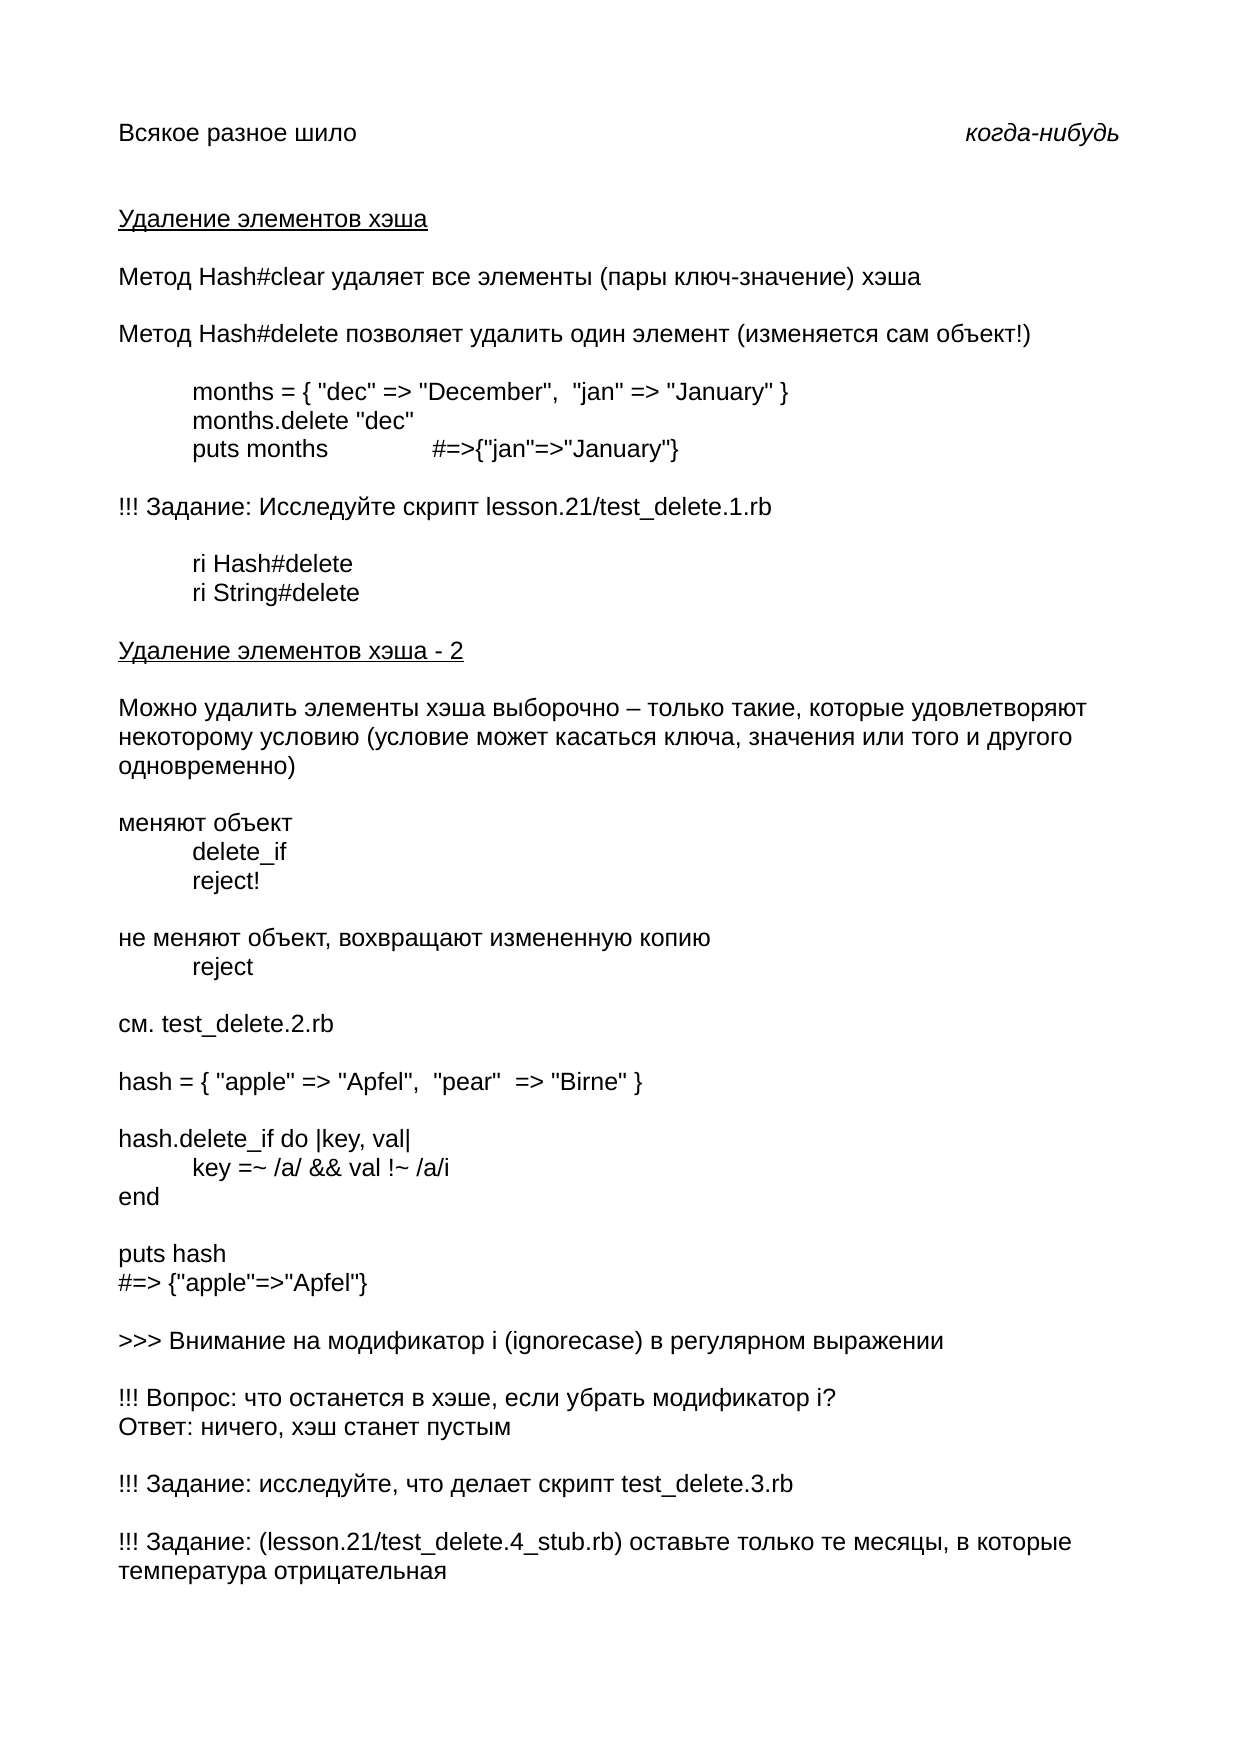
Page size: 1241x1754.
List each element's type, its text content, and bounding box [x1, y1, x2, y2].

text delete_if [118, 837, 1122, 866]
text end [118, 1182, 1122, 1211]
text hash.delete_if do |key, val| [118, 1124, 1122, 1153]
text >>> Внимание на модификатор i (ignorecase) в регулярном выражении [118, 1326, 1122, 1354]
text меняют объект [118, 808, 1122, 837]
text reject! [118, 866, 1122, 894]
text Метод Hash#delete позволяет удалить один элемент (изменяется сам объект!) [118, 319, 1122, 348]
text puts months #=>{"jan"=>"January"} [118, 434, 1122, 463]
text см. test_delete.2.rb [118, 1009, 1122, 1038]
text #=> {"apple"=>"Apfel"} [118, 1268, 1122, 1297]
text key =~ /a/ && val !~ /a/i [118, 1153, 1122, 1182]
table_header когда-нибудь [758, 118, 1122, 176]
text Метод Hash#clear удаляет все элементы (пары ключ-значение) хэша [118, 262, 1122, 291]
text !!! Задание: Исследуйте скрипт lesson.21/test_delete.1.rb [118, 492, 1122, 521]
table_header Всякое разное шило [118, 118, 758, 176]
text !!! Вопрос: что останется в хэше, если убрать модификатор i? [118, 1383, 1122, 1412]
text !!! Задание: исследуйте, что делает скрипт test_delete.3.rb [118, 1469, 1122, 1498]
text Ответ: ничего, хэш станет пустым [118, 1412, 1122, 1441]
text ri String#delete [118, 578, 1122, 607]
text Удаление элементов хэша [118, 204, 1122, 233]
text !!! Задание: (lesson.21/test_delete.4_stub.rb) оставьте только те месяцы, в которые температура отрицательная [118, 1527, 1122, 1584]
text puts hash [118, 1239, 1122, 1268]
text months = { "dec" => "December", "jan" => "January" } [118, 377, 1122, 406]
text ri Hash#delete [118, 549, 1122, 578]
text не меняют объект, вохвращают измененную копию [118, 923, 1122, 952]
text months.delete "dec" [118, 406, 1122, 434]
text reject [118, 952, 1122, 981]
text Удаление элементов хэша - 2 [118, 636, 1122, 664]
text Можно удалить элементы хэша выборочно – только такие, которые удовлетворяют некоторому условию (условие может касаться ключа, значения или того и другого одновременно) [118, 693, 1122, 779]
text hash = { "apple" => "Apfel", "pear" => "Birne" } [118, 1067, 1122, 1096]
